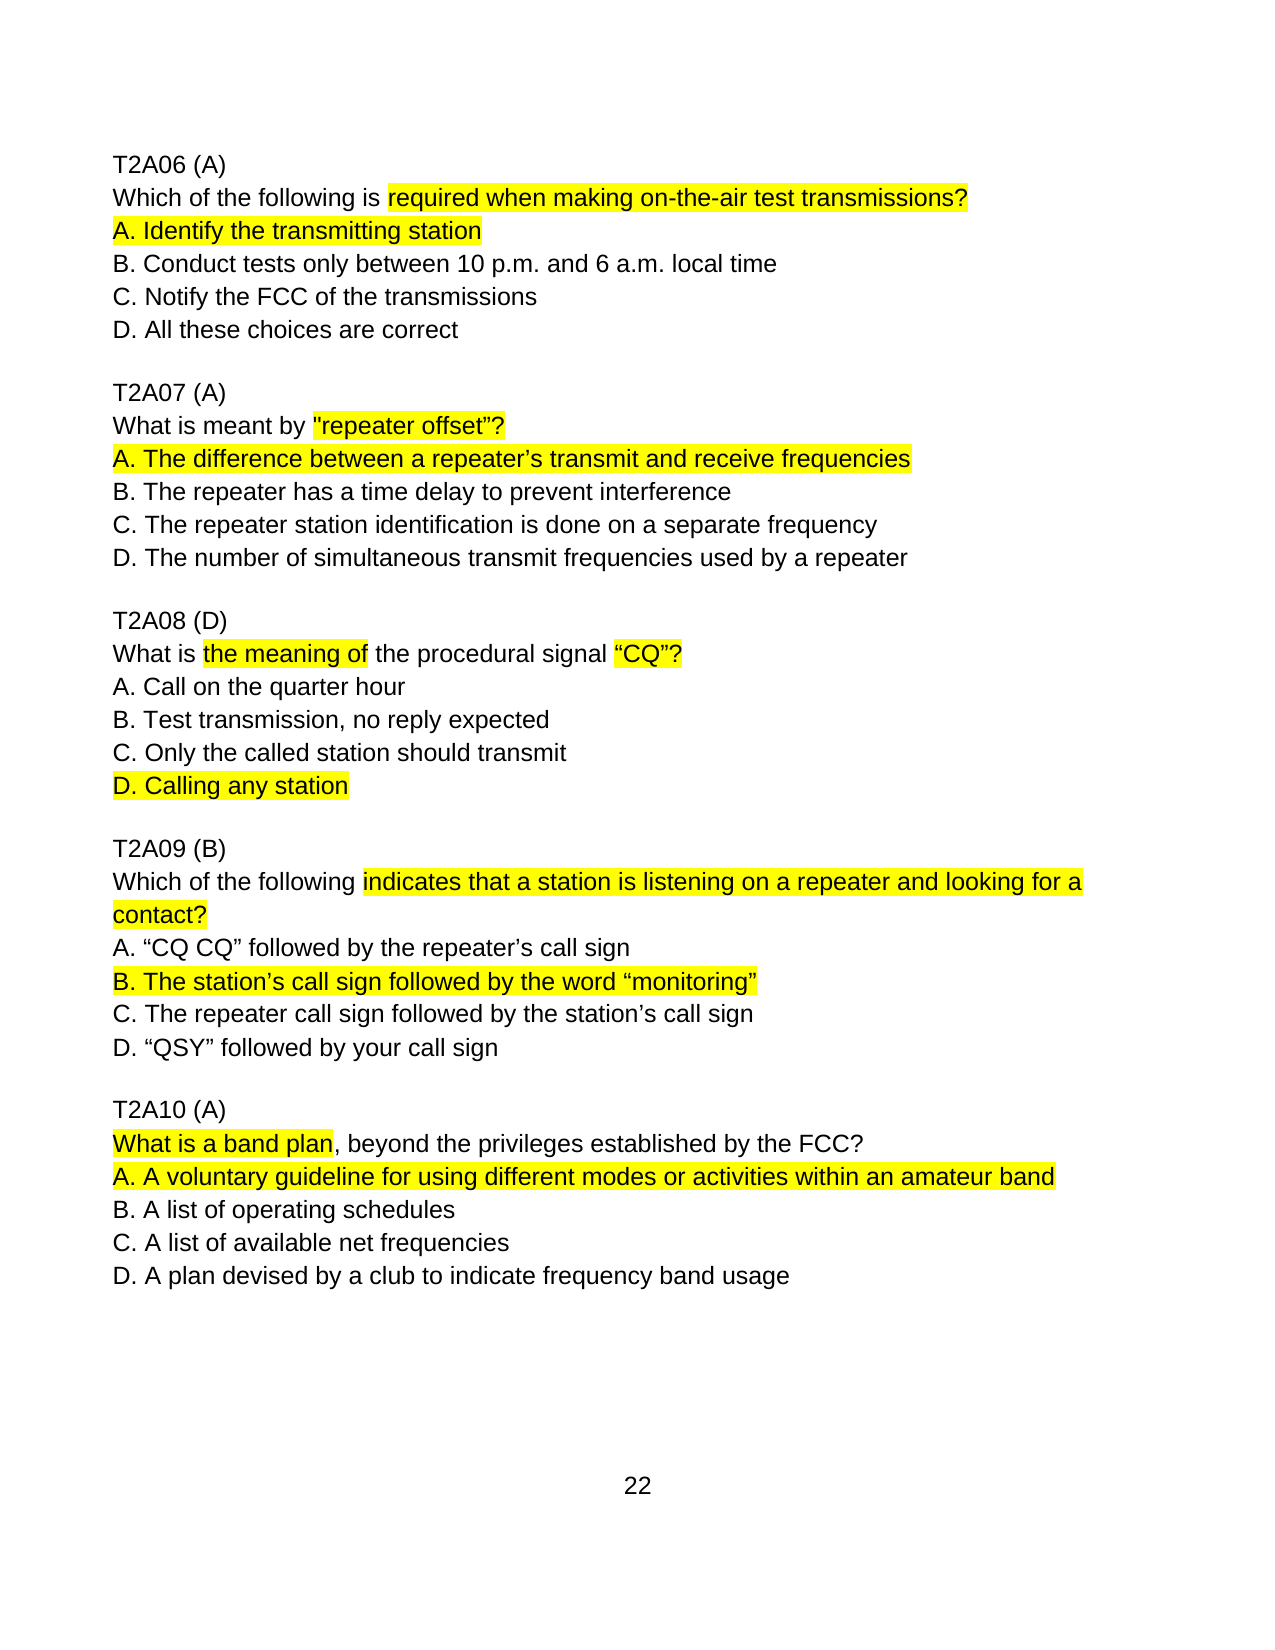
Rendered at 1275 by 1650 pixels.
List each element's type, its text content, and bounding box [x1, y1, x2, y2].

text T2A08 (D) What is the meaning of the procedural signal “CQ”? A. Call on the quarter hour B. Test transmission, no reply expected C. Only the called station should transmit D. Calling any station [112, 606, 1162, 800]
text T2A10 (A) What is a band plan, beyond the privileges established by the FCC? A. A voluntary guideline for using different modes or activities within an amateur band B. A list of operating schedules C. A list of available net frequencies D. A plan devised by a club to indicate frequency band usage [112, 1096, 1162, 1289]
text T2A07 (A) What is meant by "repeater offset”? A. The difference between a repeater’s transmit and receive frequencies B. The repeater has a time delay to prevent interference C. The repeater station identification is done on a separate frequency D. The number of simultaneous transmit frequencies used by a repeater [112, 378, 1162, 572]
text T2A06 (A) Which of the following is required when making on-the-air test transmissions? A. Identify the transmitting station B. Conduct tests only between 10 p.m. and 6 a.m. local time C. Notify the FCC of the transmissions D. All these choices are correct [112, 150, 1162, 344]
text T2A09 (B) Which of the following indicates that a station is listening on a repeater and looking for a contact? A. “CQ CQ” followed by the repeater’s call sign B. The station’s call sign followed by the word “monitoring” C. The repeater call sign followed by the station’s call sign D. “QSY” followed by your call sign [112, 834, 1162, 1061]
